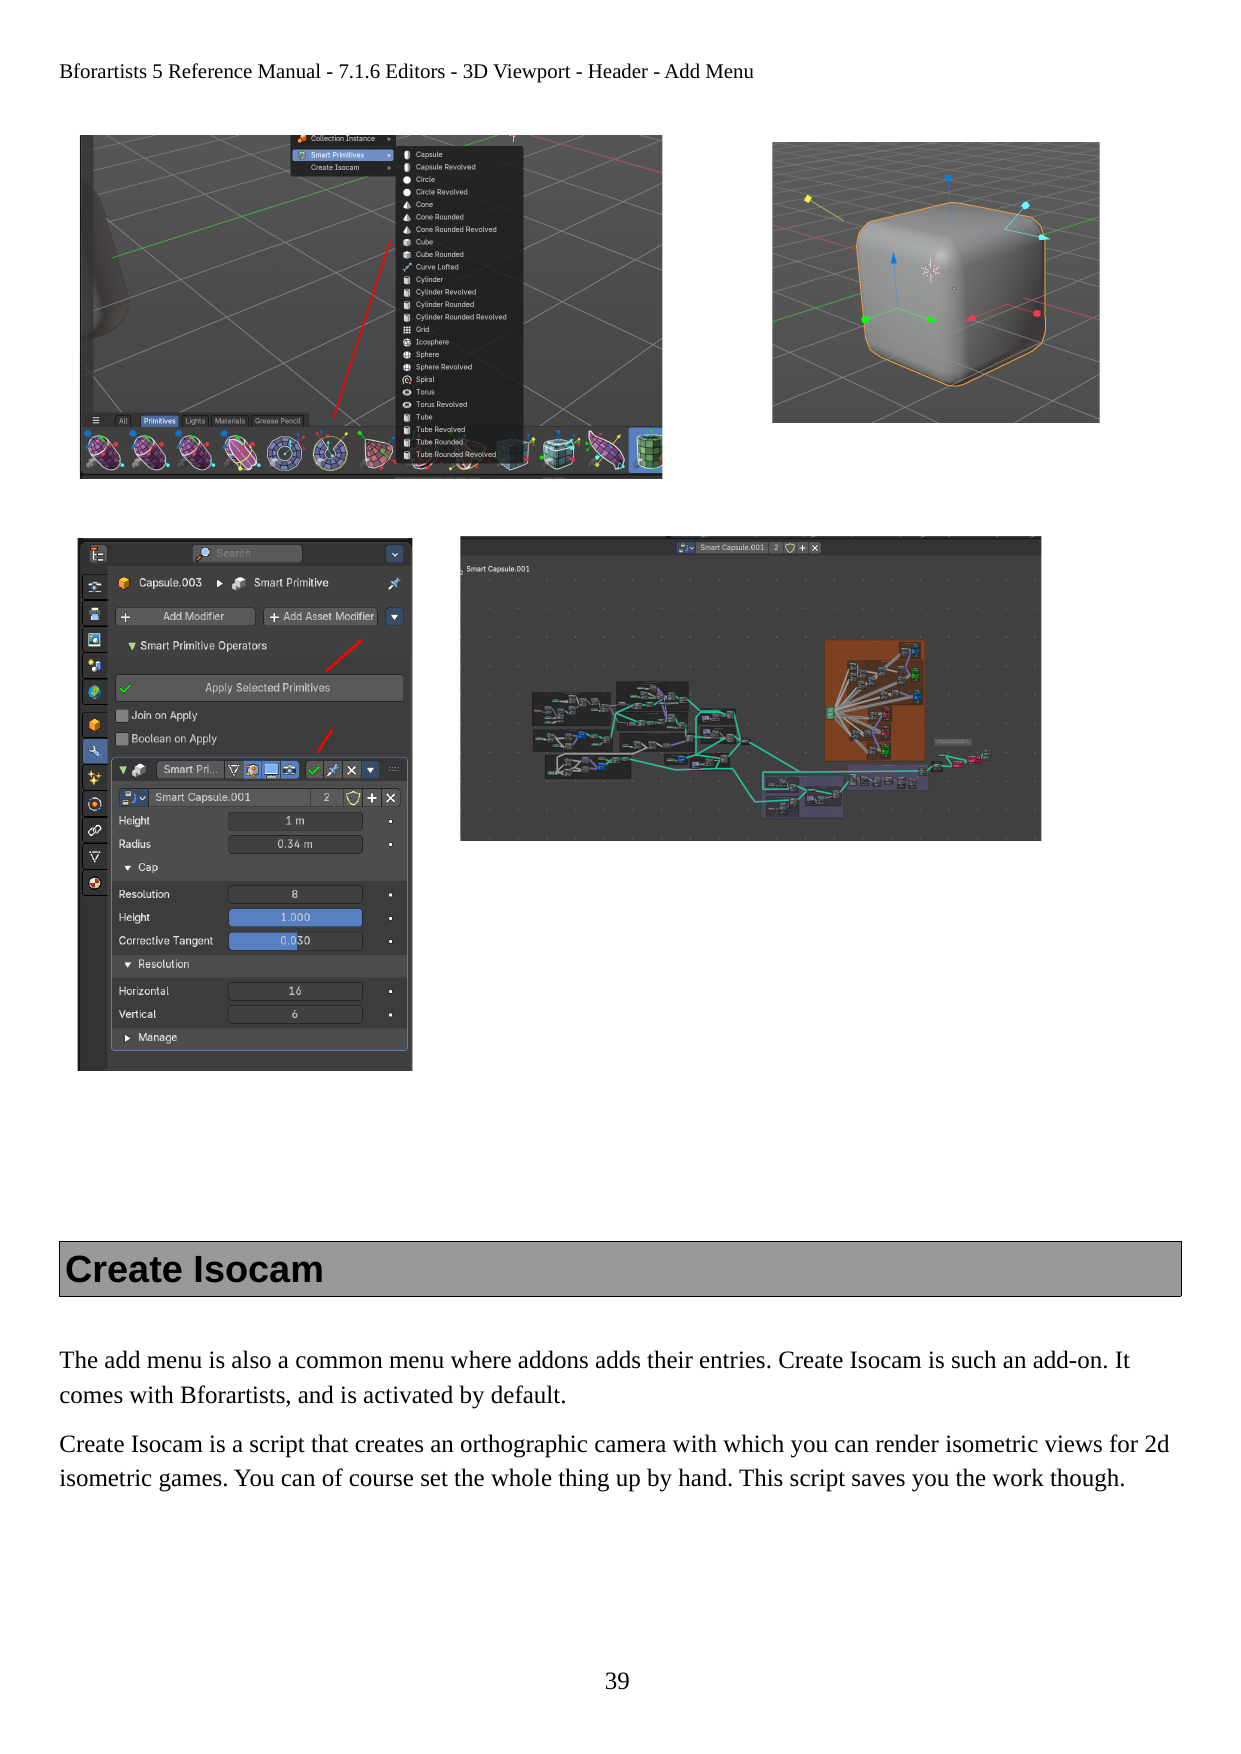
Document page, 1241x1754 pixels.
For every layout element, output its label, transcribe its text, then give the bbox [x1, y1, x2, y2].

picture [79, 135, 663, 479]
picture [460, 536, 1042, 841]
text The add menu is also a common menu where addons adds their entries. Create Isocam is such an add-on. It comes with Bforartists, and is activated by default. [59, 1345, 1181, 1409]
picture [772, 142, 1100, 423]
text Create Isocam is a script that creates an orthographic camera with which you can render isometric views for 2d isometric games. You can of course set the whole thing up by hand. This script saves you the work though. [59, 1429, 1181, 1492]
table_header Create Isocam [60, 1242, 1181, 1296]
picture [77, 538, 413, 1071]
